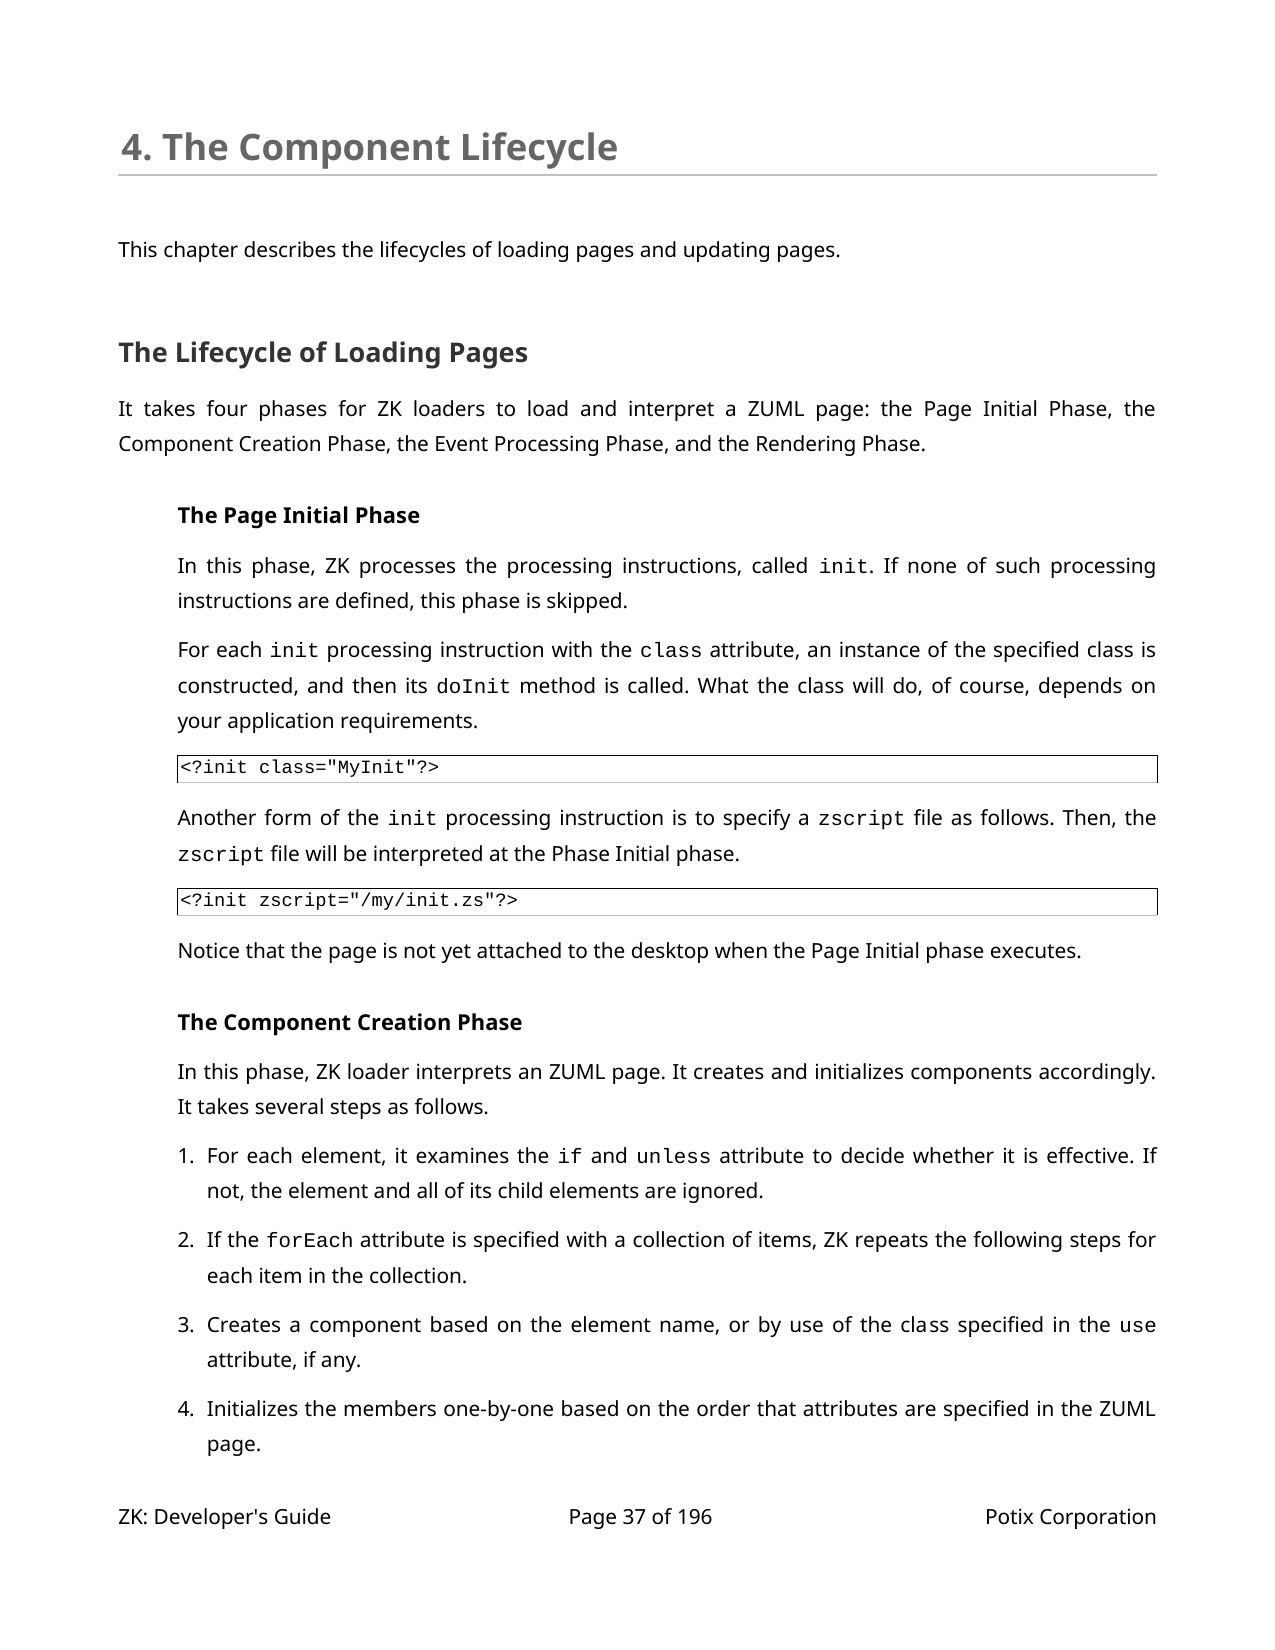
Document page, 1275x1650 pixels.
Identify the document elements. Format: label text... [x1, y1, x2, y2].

subtitle The Component Creation Phase [177, 1006, 1157, 1036]
text For each init processing instruction with the class attribute, an instance of the specified class is constructed, and then its doInit method is called. What the class will do, of course, depends on your application requirements. [177, 635, 1157, 734]
list For each element, it examines the if and unless attribute to decide whether it is effective. If not, the element and all of its child elements are ignored. [177, 1141, 1157, 1205]
subtitle The Lifecycle of Loading Pages [118, 334, 1157, 371]
subtitle 4. The Component Lifecycle [118, 118, 1157, 174]
text In this phase, ZK processes the processing instructions, called init. If none of such processing instructions are defined, this phase is skipped. [177, 551, 1157, 615]
subtitle The Page Initial Phase [177, 500, 1157, 530]
list Initializes the members one-by-one based on the order that attributes are specified in the ZUML page. [177, 1394, 1157, 1458]
list If the forEach attribute is specified with a collection of items, ZK repeats the following steps for each item in the collection. [177, 1226, 1157, 1289]
text <?init zscript="/my/init.zs"?> [178, 889, 1157, 915]
text Notice that the page is not yet attached to the desktop when the Page Initial phase executes. [177, 936, 1157, 964]
text Another form of the init processing instruction is to specify a zscript file as follows. Then, the zscript file will be interpreted at the Phase Initial phase. [177, 803, 1157, 867]
text <?init class="MyInit"?> [178, 756, 1157, 782]
text It takes four phases for ZK loaders to load and interpret a ZUML page: the Page Initial Phase, the Component Creation Phase, the Event Processing Phase, and the Rendering Phase. [118, 394, 1157, 458]
text This chapter describes the lifecycles of loading pages and updating pages. [118, 235, 1157, 263]
list Creates a component based on the element name, or by use of the class specified in the use attribute, if any. [177, 1310, 1157, 1374]
text In this phase, ZK loader interprets an ZUML page. It creates and initializes components accordingly. It takes several steps as follows. [177, 1057, 1157, 1121]
